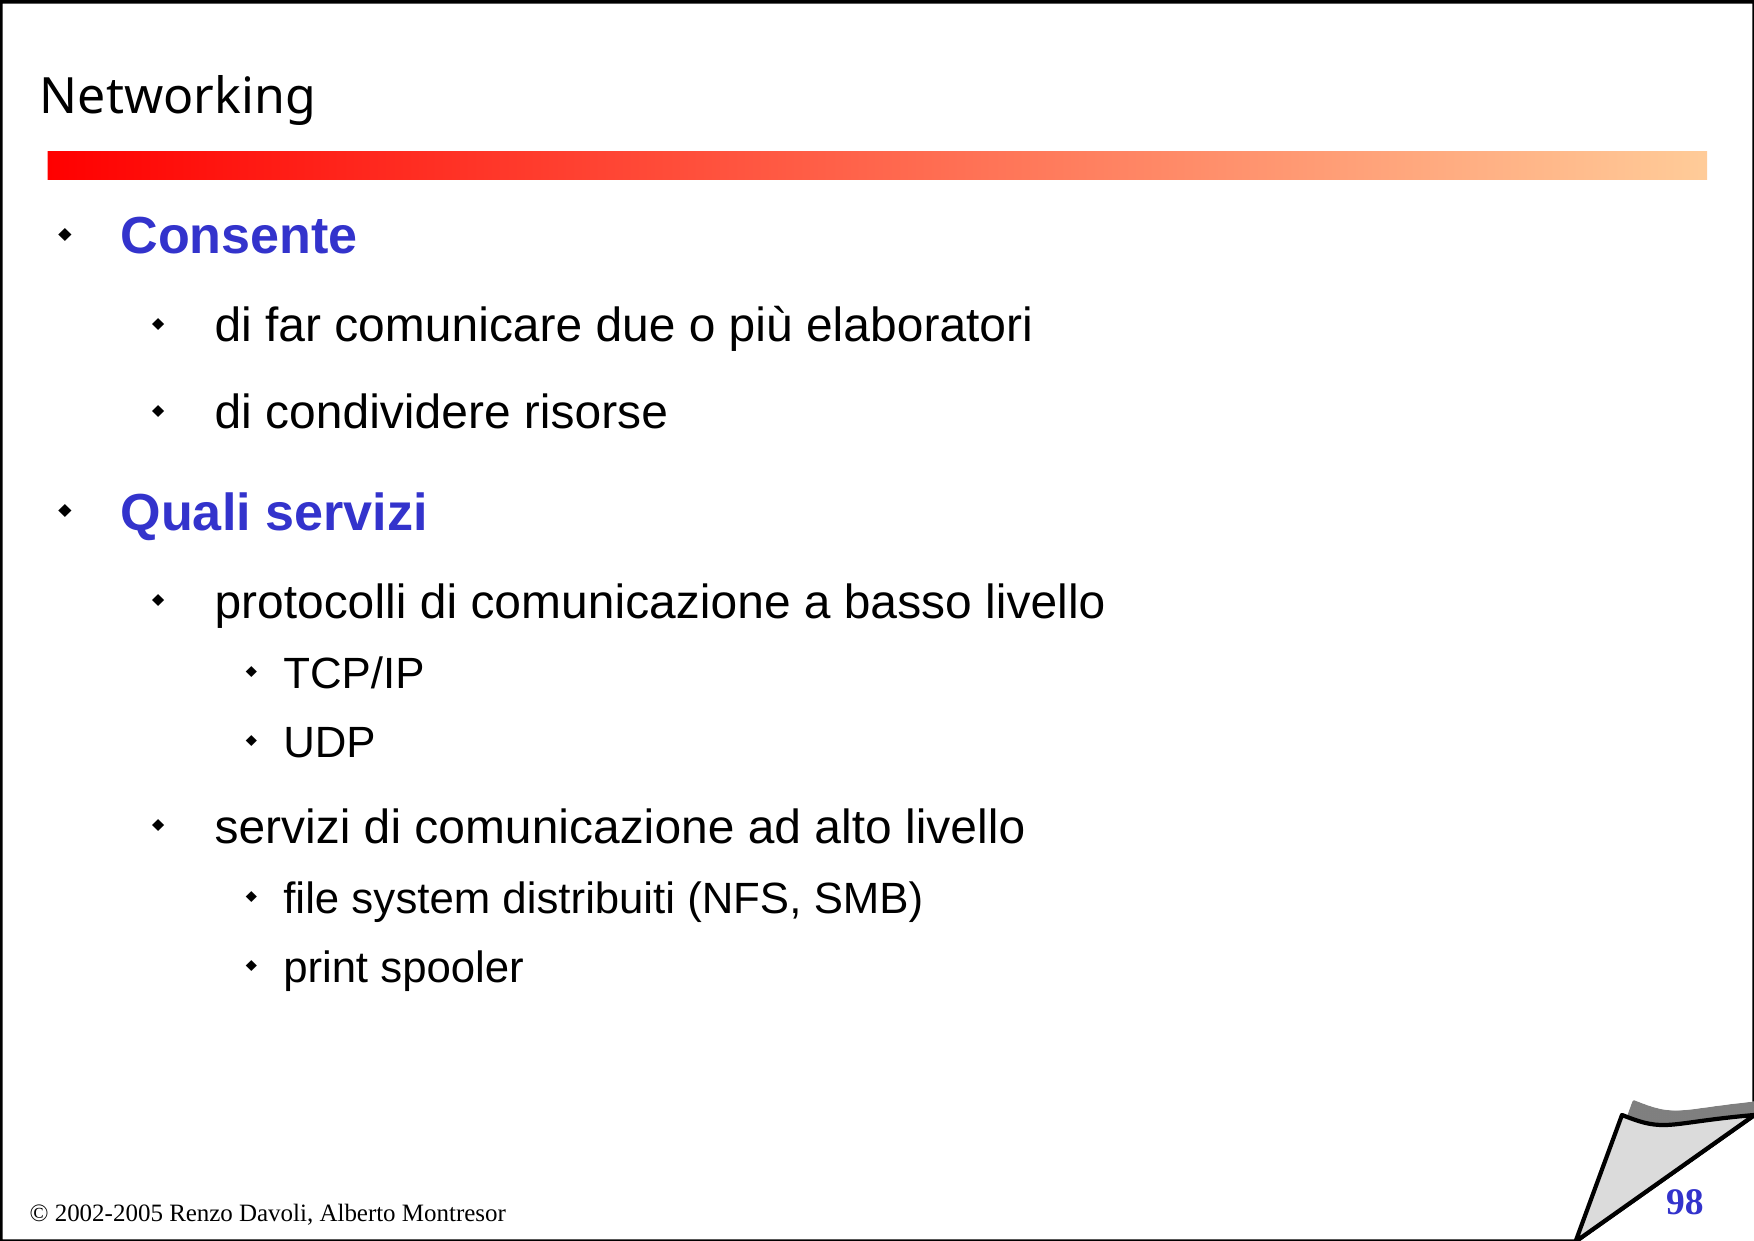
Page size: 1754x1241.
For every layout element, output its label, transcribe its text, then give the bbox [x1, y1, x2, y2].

title Networking [40, 49, 1713, 144]
list Consente di far comunicare due o più elaboratori di condividere risorse Quali servizi protocolli di comunicazione a basso livello TCP/IP UDP servizi di comunicazione ad alto livello file system distribuiti (NFS, SMB) print spooler [58, 206, 1696, 1030]
